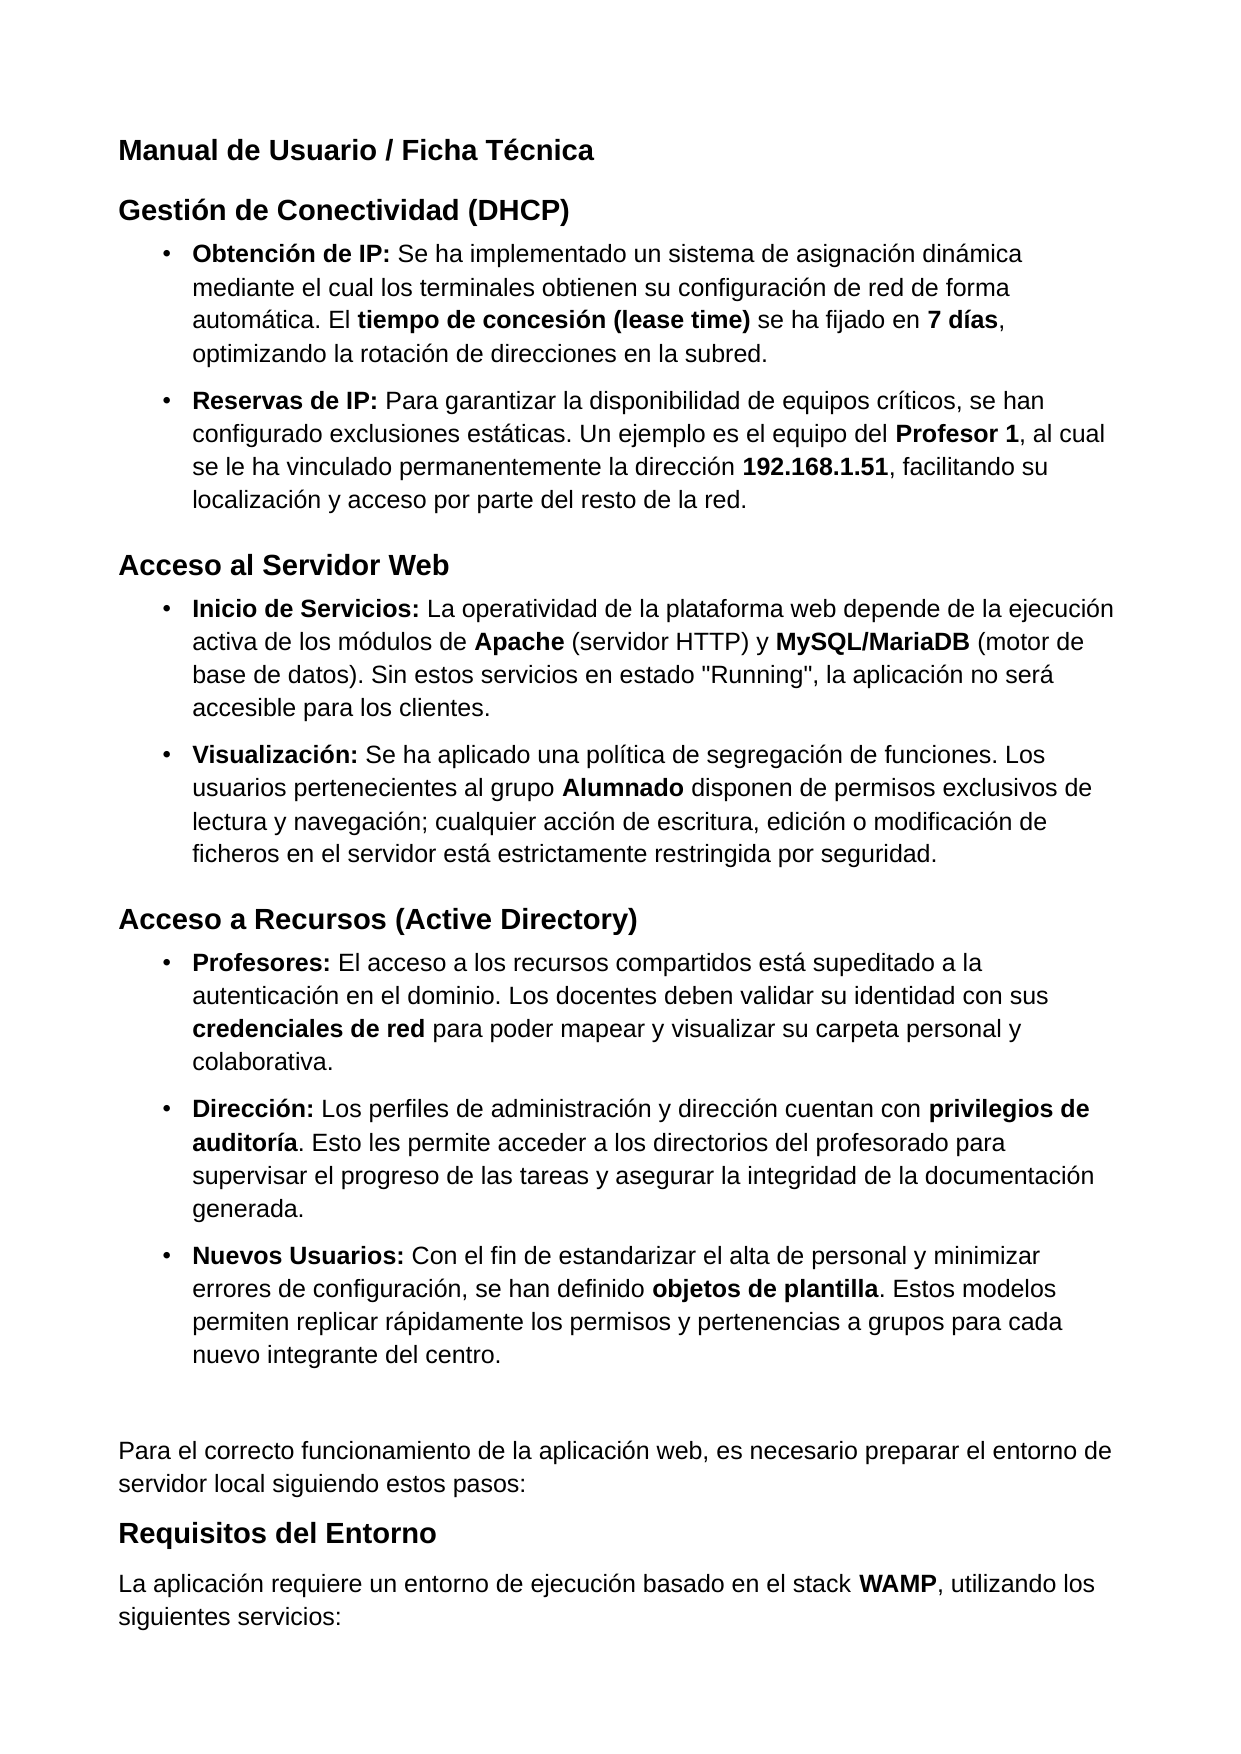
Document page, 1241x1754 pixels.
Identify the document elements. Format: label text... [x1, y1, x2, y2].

list Inicio de Servicios: La operatividad de la plataforma web depende de la ejecución activa de los módulos de Apache (servidor HTTP) y MySQL/MariaDB (motor de base de datos). Sin estos servicios en estado "Running", la aplicación no será accesible para los clientes. [162, 593, 1122, 721]
list Dirección: Los perfiles de administración y dirección cuentan con privilegios de auditoría. Esto les permite acceder a los directorios del profesorado para supervisar el progreso de las tareas y asegurar la integridad de la documentación generada. [162, 1094, 1122, 1222]
list Nuevos Usuarios: Con el fin de estandarizar el alta de personal y minimizar errores de configuración, se han definido objetos de plantilla. Estos modelos permiten replicar rápidamente los permisos y pertenencias a grupos para cada nuevo integrante del centro. [162, 1241, 1122, 1369]
subtitle Manual de Usuario / Ficha Técnica [118, 133, 1122, 166]
list Profesores: El acceso a los recursos compartidos está supeditado a la autenticación en el dominio. Los docentes deben validar su identidad con sus credenciales de red para poder mapear y visualizar su carpeta personal y colaborativa. [162, 948, 1122, 1076]
list Reservas de IP: Para garantizar la disponibilidad de equipos críticos, se han configurado exclusiones estáticas. Un ejemplo es el equipo del Profesor 1, al cual se le ha vinculado permanentemente la dirección 192.168.1.51, facilitando su localización y acceso por parte del resto de la red. [162, 386, 1122, 514]
text La aplicación requiere un entorno de ejecución basado en el stack WAMP, utilizando los siguientes servicios: [118, 1569, 1122, 1631]
subtitle Acceso a Recursos (Active Directory) [118, 902, 1122, 935]
list Obtención de IP: Se ha implementado un sistema de asignación dinámica mediante el cual los terminales obtienen su configuración de red de forma automática. El tiempo de concesión (lease time) se ha fijado en 7 días, optimizando la rotación de direcciones en la subred. [162, 239, 1122, 367]
list Visualización: Se ha aplicado una política de segregación de funciones. Los usuarios pertenecientes al grupo Alumnado disponen de permisos exclusivos de lectura y navegación; cualquier acción de escritura, edición o modificación de ficheros en el servidor está estrictamente restringida por seguridad. [162, 740, 1122, 868]
subtitle Gestión de Conectividad (DHCP) [118, 193, 1122, 227]
subtitle Requisitos del Entorno [118, 1516, 1122, 1550]
subtitle Acceso al Servidor Web [118, 547, 1122, 581]
text Para el correcto funcionamiento de la aplicación web, es necesario preparar el entorno de servidor local siguiendo estos pasos: [118, 1436, 1122, 1497]
